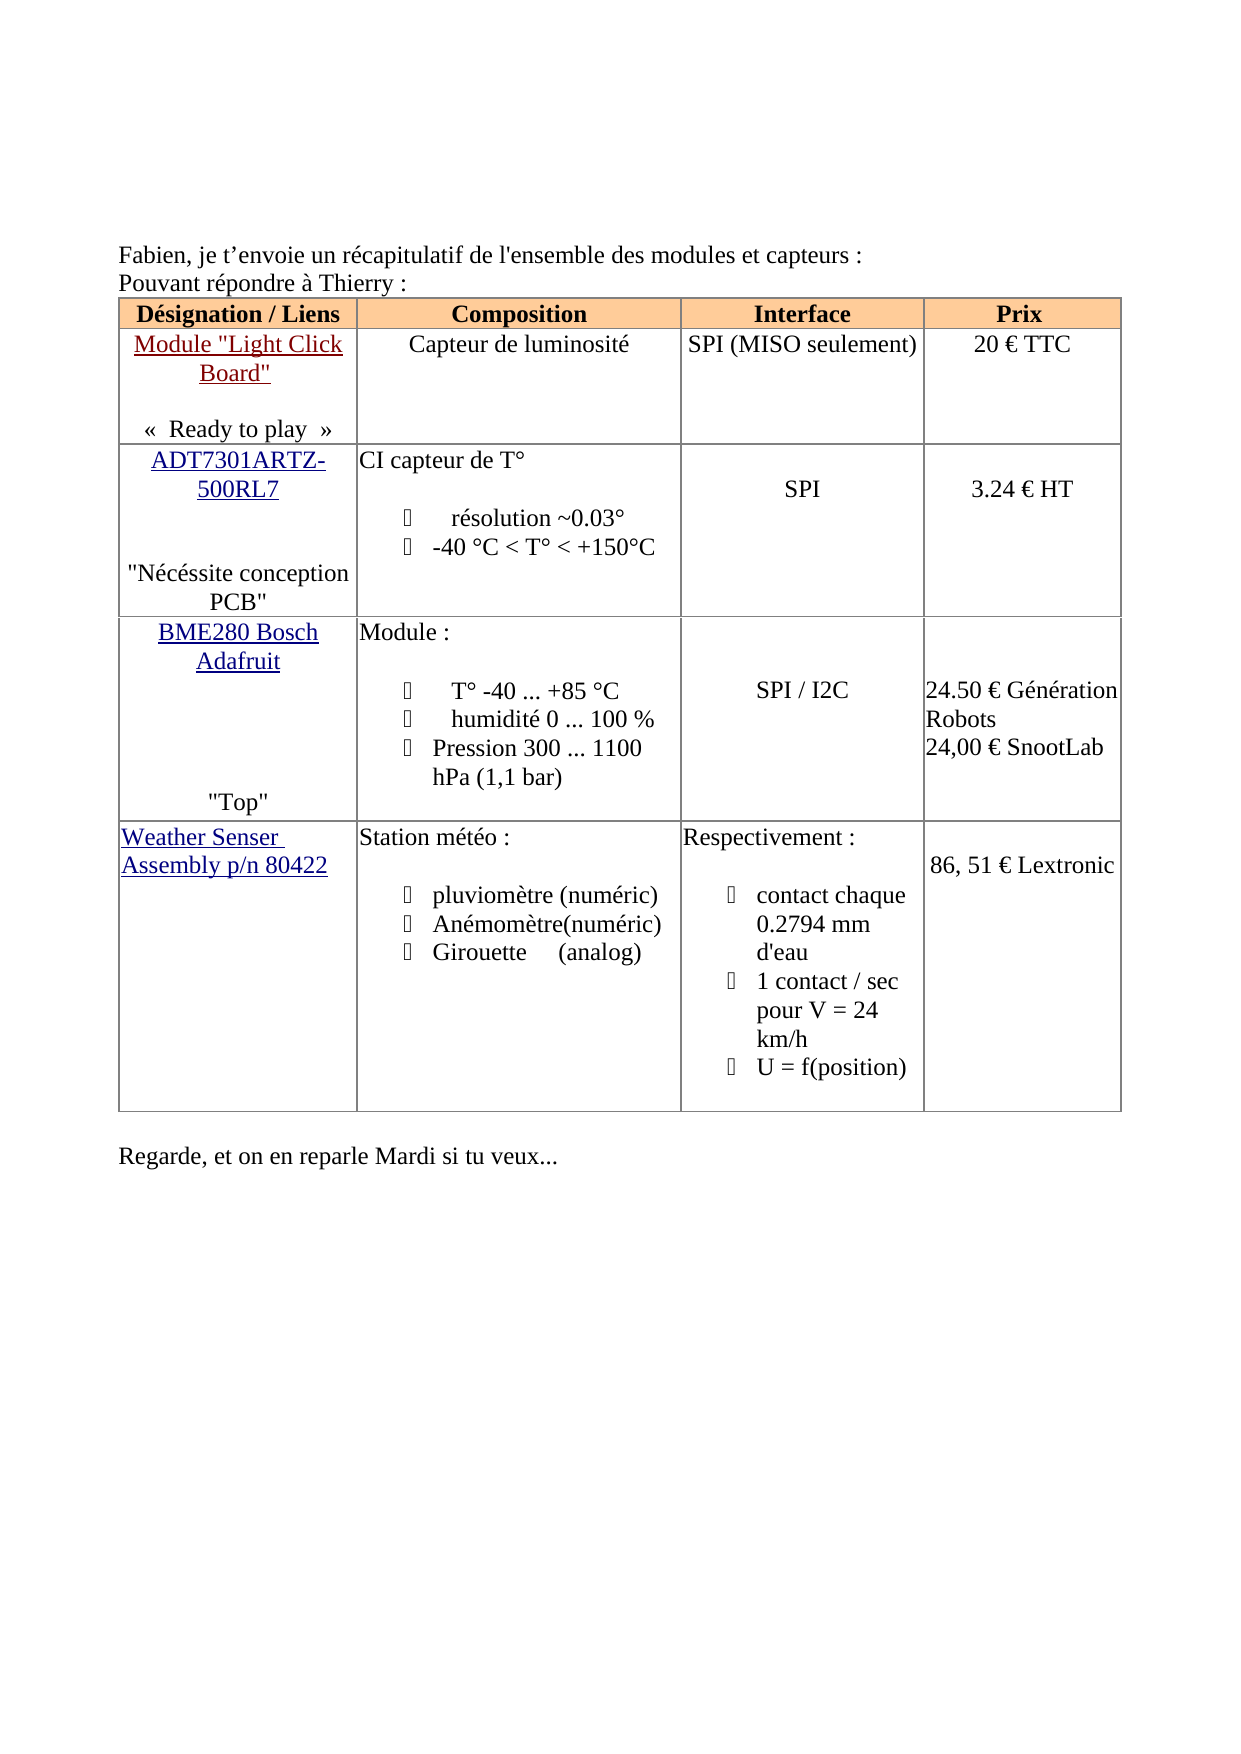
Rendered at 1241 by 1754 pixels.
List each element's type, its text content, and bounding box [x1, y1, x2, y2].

table_header Prix [925, 299, 1120, 328]
table_cell Module : ・ T° -40 ... +85 °C ・ humidité 0 ... 100 % ・ Pression 300 ... 1100 hPa (1,1 bar) [358, 618, 680, 820]
table_cell SPI [682, 445, 923, 616]
table_cell Weather Senser Assembly p/n 80422 [120, 822, 356, 1111]
table_cell Capteur de luminosité [358, 329, 680, 443]
table_cell ADT7301ARTZ-500RL7 "Nécéssite conception PCB" [120, 445, 356, 616]
table_cell Station météo : ・ pluviomètre (numéric) ・ Anémomètre(numéric) ・ Girouette (analog) [358, 822, 680, 1111]
table_cell 86, 51 € Lextronic [925, 822, 1120, 1111]
table_cell Module "Light Click Board" « Ready to play » [120, 329, 356, 443]
table_header Composition [358, 299, 680, 328]
table_cell 20 € TTC [925, 329, 1120, 443]
table_cell 24.50 € Génération Robots 24,00 € SnootLab [925, 618, 1120, 820]
table_header Désignation / Liens [120, 299, 356, 328]
table_cell Respectivement : ・ contact chaque 0.2794 mm d'eau ・ 1 contact / sec pour V = 24 km/h ・ U = f(position) [682, 822, 923, 1111]
text Fabien, je t’envoie un récapitulatif de l'ensemble des modules et capteurs : Pouvant répondre à Thierry : [118, 240, 1122, 297]
table_cell CI capteur de T° ・ résolution ~0.03° ・ -40 °C < T° < +150°C [358, 445, 680, 616]
table_header Interface [682, 299, 923, 328]
table_cell 3.24 € HT [925, 445, 1120, 616]
text Regarde, et on en reparle Mardi si tu veux... [118, 1112, 1122, 1227]
table_cell SPI / I2C [682, 618, 923, 820]
table_cell BME280 Bosch Adafruit "Top" [120, 618, 356, 820]
table_cell SPI (MISO seulement) [682, 329, 923, 443]
